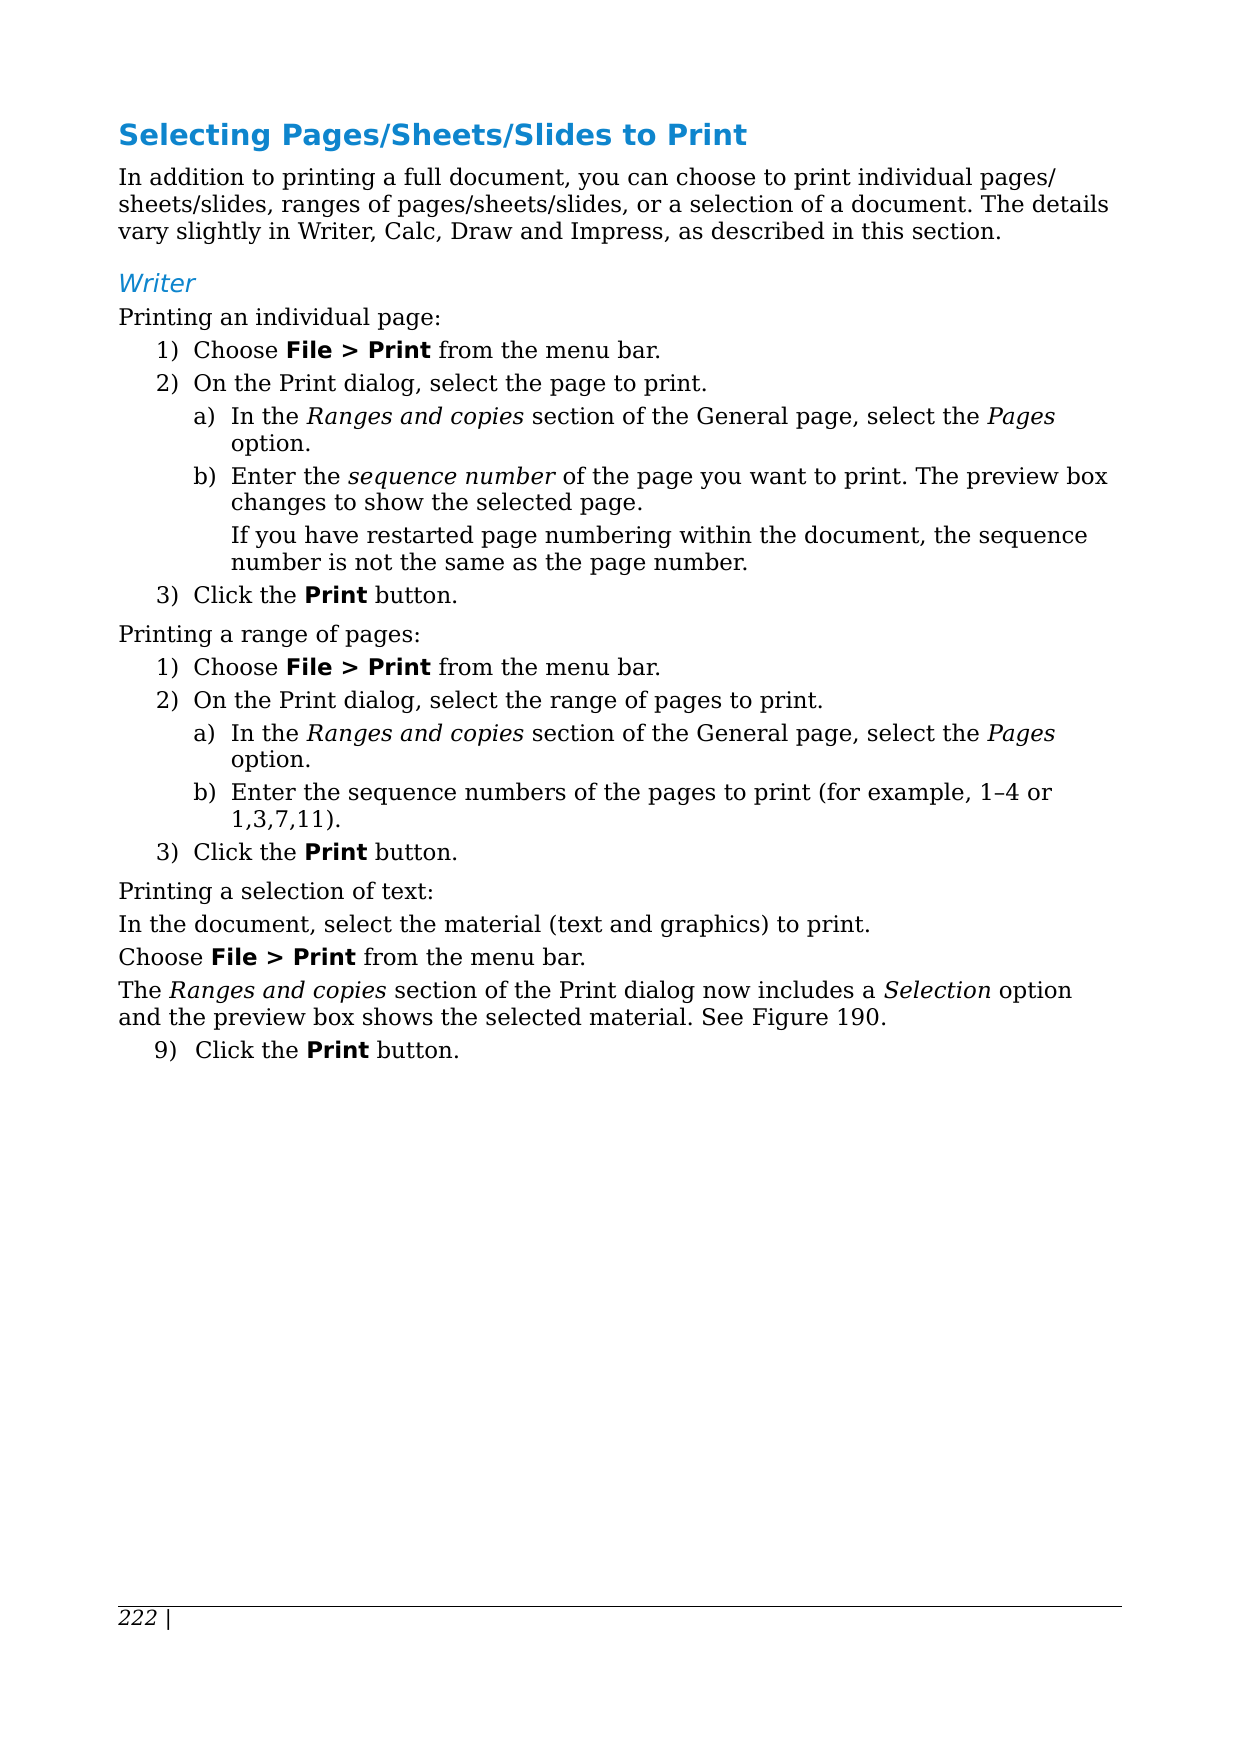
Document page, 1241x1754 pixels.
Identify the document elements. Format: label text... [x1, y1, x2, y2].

text In addition to printing a full document, you can choose to print individual pages/ sheets/slides, ranges of pages/sheets/slides, or a selection of a document. The details vary slightly in Writer, Calc, Draw and Impress, as described in this section. [118, 164, 1122, 244]
list Click the Print button. [156, 839, 1122, 866]
list Click the Print button. [156, 582, 1122, 608]
list Choose File > Print from the menu bar. [156, 654, 1122, 681]
list Printing a range of pages: [118, 621, 1122, 648]
list Printing a selection of text: [118, 878, 1122, 905]
list In the Ranges and copies section of the General page, select the Pages option. [193, 720, 1122, 773]
list Choose File > Print from the menu bar. [156, 337, 1122, 364]
text In the document, select the material (text and graphics) to print. [118, 911, 1122, 938]
list On the Print dialog, select the range of pages to print. [156, 687, 1122, 714]
list If you have restarted page numbering within the document, the sequence number is not the same as the page number. [231, 522, 1122, 576]
text The Ranges and copies section of the Print dialog now includes a Selection option and the preview box shows the selected material. See Figure 190. [118, 977, 1122, 1031]
text Choose File > Print from the menu bar. [118, 944, 1122, 971]
list Click the Print button. [177, 1037, 1122, 1063]
subtitle Selecting Pages/Sheets/Slides to Print [118, 118, 1122, 152]
list On the Print dialog, select the page to print. [156, 370, 1122, 397]
list In the Ranges and copies section of the General page, select the Pages option. [193, 403, 1122, 457]
list Enter the sequence numbers of the pages to print (for example, 1–4 or 1,3,7,11). [193, 779, 1122, 833]
list Enter the sequence number of the page you want to print. The preview box changes to show the selected page. [193, 463, 1122, 516]
list Printing an individual page: [118, 304, 1122, 331]
subtitle Writer [118, 269, 1122, 298]
